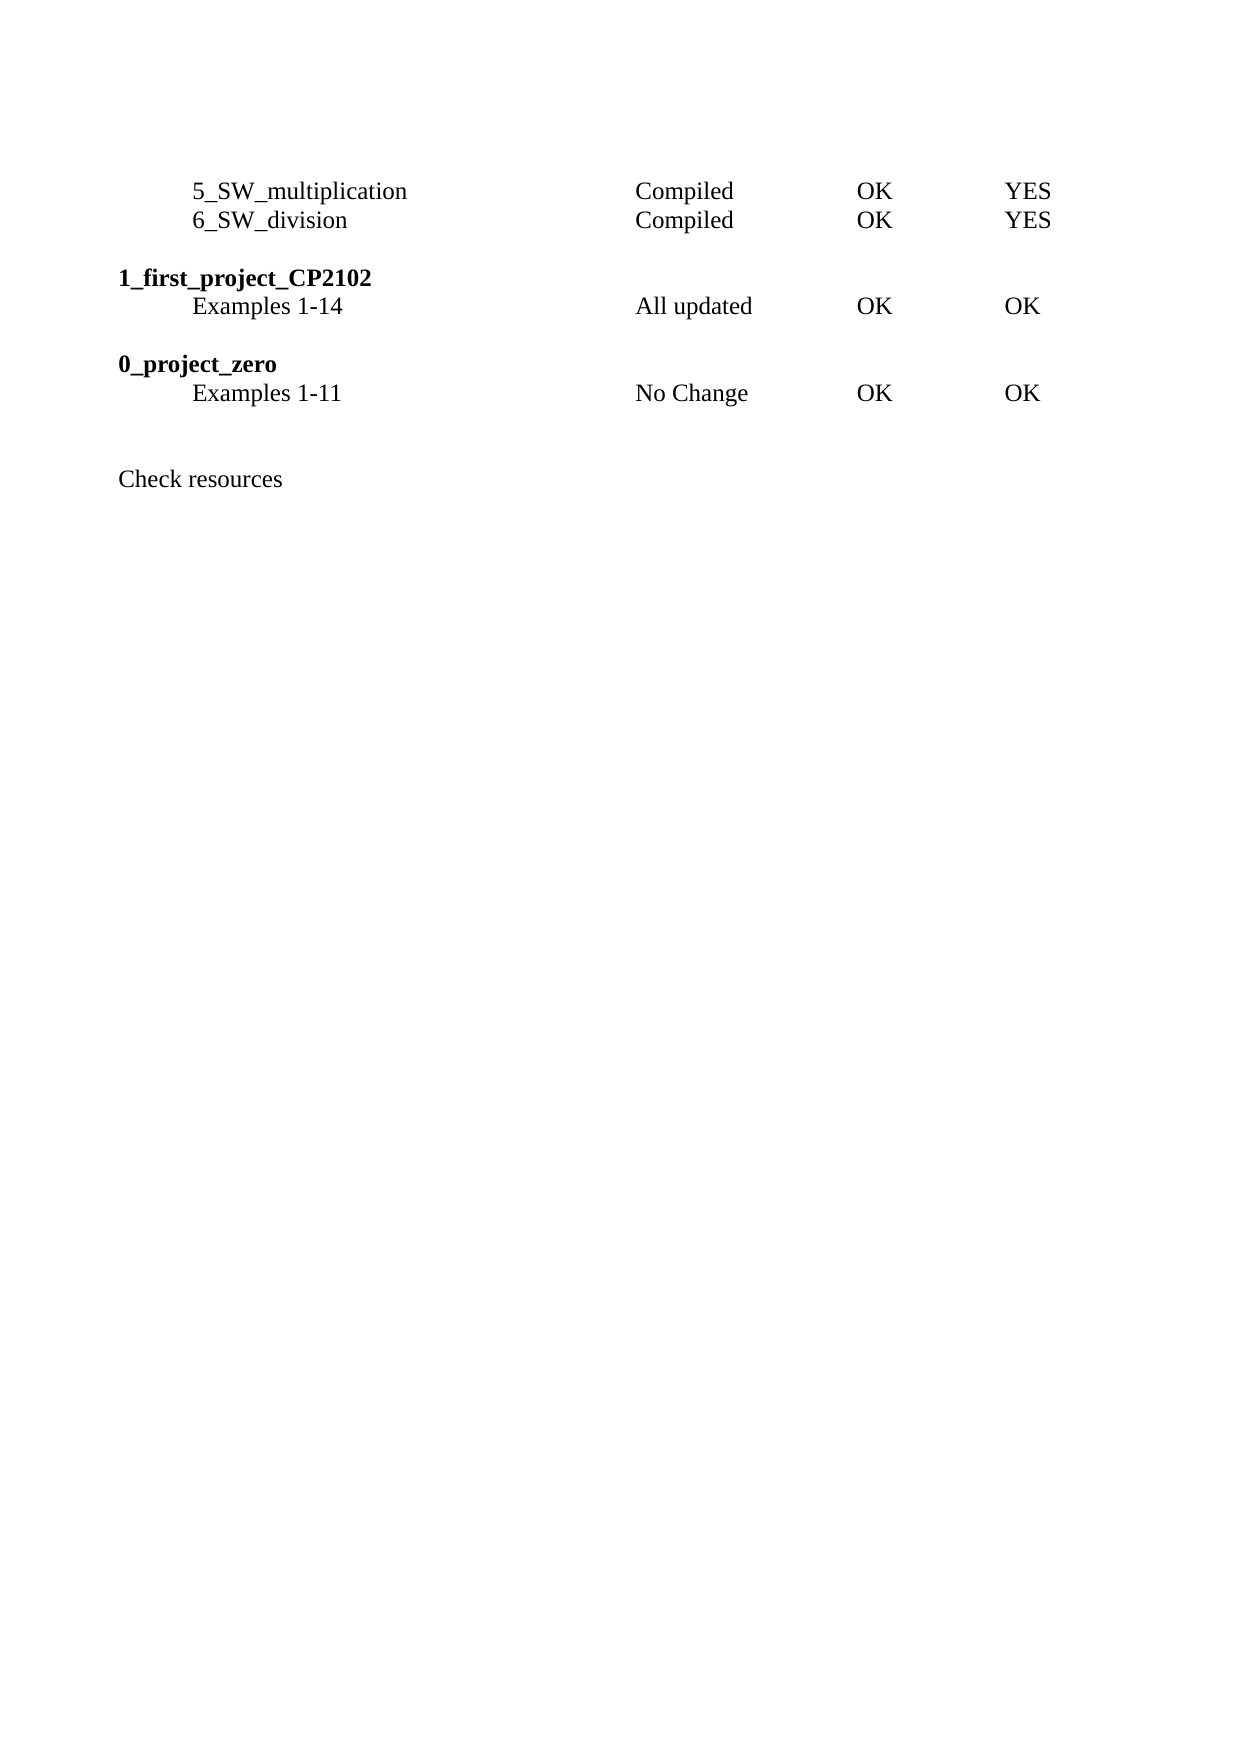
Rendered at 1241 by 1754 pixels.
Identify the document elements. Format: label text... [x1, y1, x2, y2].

text 6_SW_division Compiled OK YES [118, 205, 1122, 234]
text Examples 1-11 No Change OK OK [118, 378, 1122, 406]
text 1_first_project_CP2102 [118, 263, 1122, 291]
text Examples 1-14 All updated OK OK [118, 291, 1122, 320]
text Check resources [118, 464, 1122, 493]
text 0_project_zero [118, 349, 1122, 378]
text 5_SW_multiplication Compiled OK YES [118, 176, 1122, 205]
